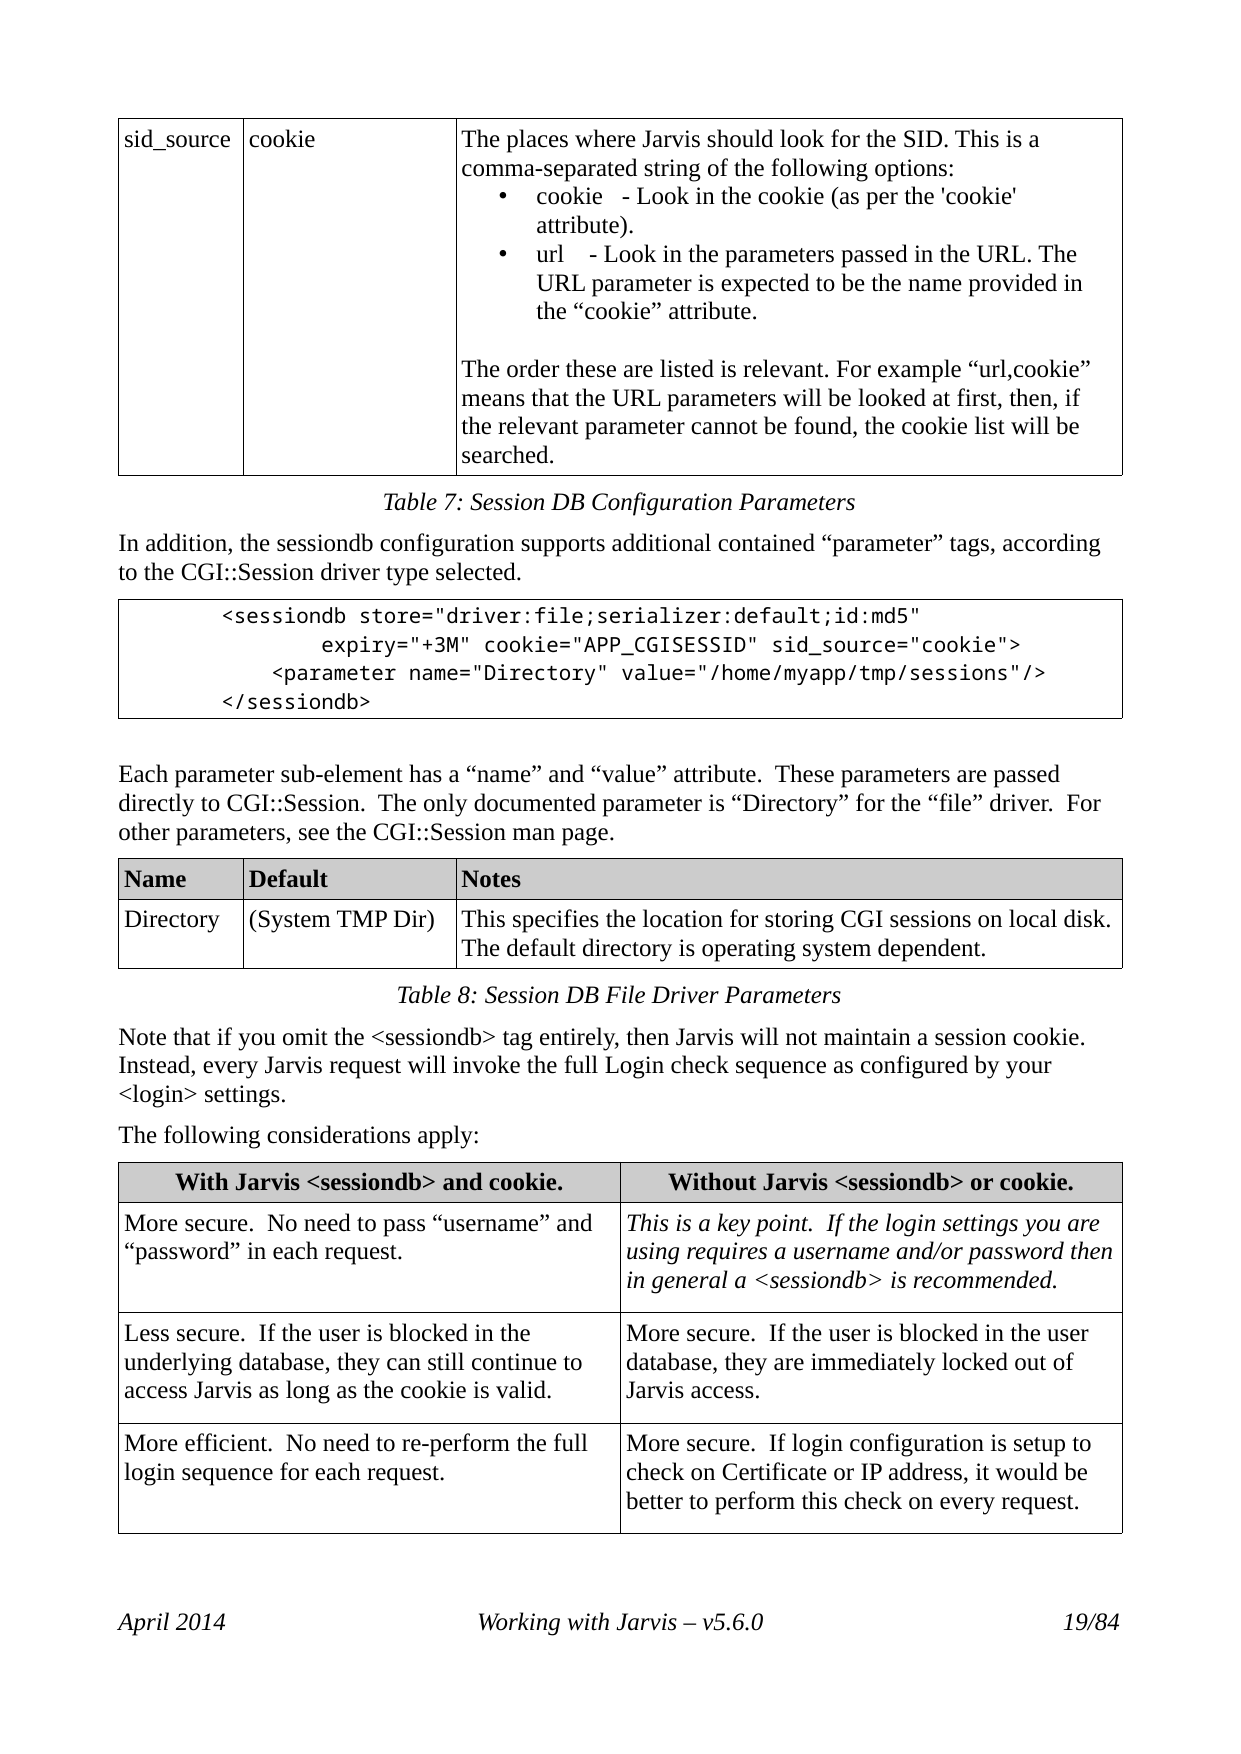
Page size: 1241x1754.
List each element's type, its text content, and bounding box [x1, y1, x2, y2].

table_cell This specifies the location for storing CGI sessions on local disk. The default directory is operating system dependent. [457, 900, 1122, 968]
text Note that if you omit the <sessiondb> tag entirely, then Jarvis will not maintain a session cookie. Instead, every Jarvis request will invoke the full Login check sequence as configured by your <login> settings. [118, 1022, 1122, 1108]
text expiry="+3M" cookie="APP_CGISESSID" sid_source="cookie"> [119, 627, 1122, 655]
table_header Default [244, 859, 456, 899]
text Each parameter sub-element has a “name” and “value” attribute. These parameters are passed directly to CGI::Session. The only documented parameter is “Directory” for the “file” driver. For other parameters, see the CGI::Session man page. [118, 759, 1122, 846]
table_cell More secure. If login configuration is setup to check on Certificate or IP address, it would be better to perform this check on every request. [621, 1424, 1122, 1533]
table_header Name [119, 859, 243, 899]
text <parameter name="Directory" value="/home/myapp/tmp/sessions"/> [119, 655, 1122, 684]
table_cell Directory [119, 900, 243, 968]
table_cell sid_source [119, 119, 243, 475]
text </sessiondb> [119, 684, 1122, 718]
table_cell Less secure. If the user is blocked in the underlying database, they can still continue to access Jarvis as long as the cookie is valid. [119, 1313, 620, 1422]
table_cell This is a key point. If the login settings you are using requires a username and/or password then in general a <sessiondb> is recommended. [621, 1203, 1122, 1312]
text Table 8: Session DB File Driver Parameters [118, 980, 1122, 1009]
text In addition, the sessiondb configuration supports additional contained “parameter” tags, according to the CGI::Session driver type selected. [118, 528, 1122, 586]
table_header Without Jarvis <sessiondb> or cookie. [621, 1163, 1122, 1202]
table_cell More secure. No need to pass “username” and “password” in each request. [119, 1203, 620, 1312]
text <sessiondb store="driver:file;serializer:default;id:md5" [119, 600, 1122, 627]
table_header With Jarvis <sessiondb> and cookie. [119, 1163, 620, 1202]
table_cell The places where Jarvis should look for the SID. This is a comma-separated string of the following options: cookie - Look in the cookie (as per the 'cookie' attribute). url - Look in the parameters passed in the URL. The URL parameter is expected to be the name provided in the “cookie” attribute. The order these are listed is relevant. For example “url,cookie” means that the URL parameters will be looked at first, then, if the relevant parameter cannot be found, the cookie list will be searched. [457, 119, 1122, 475]
table_cell More secure. If the user is blocked in the user database, they are immediately locked out of Jarvis access. [621, 1313, 1122, 1422]
table_cell (System TMP Dir) [244, 900, 456, 968]
text The following considerations apply: [118, 1120, 1122, 1149]
table_header Notes [457, 859, 1122, 899]
text Table 7: Session DB Configuration Parameters [118, 487, 1122, 516]
table_cell cookie [244, 119, 456, 475]
table_cell More efficient. No need to re-perform the full login sequence for each request. [119, 1424, 620, 1533]
